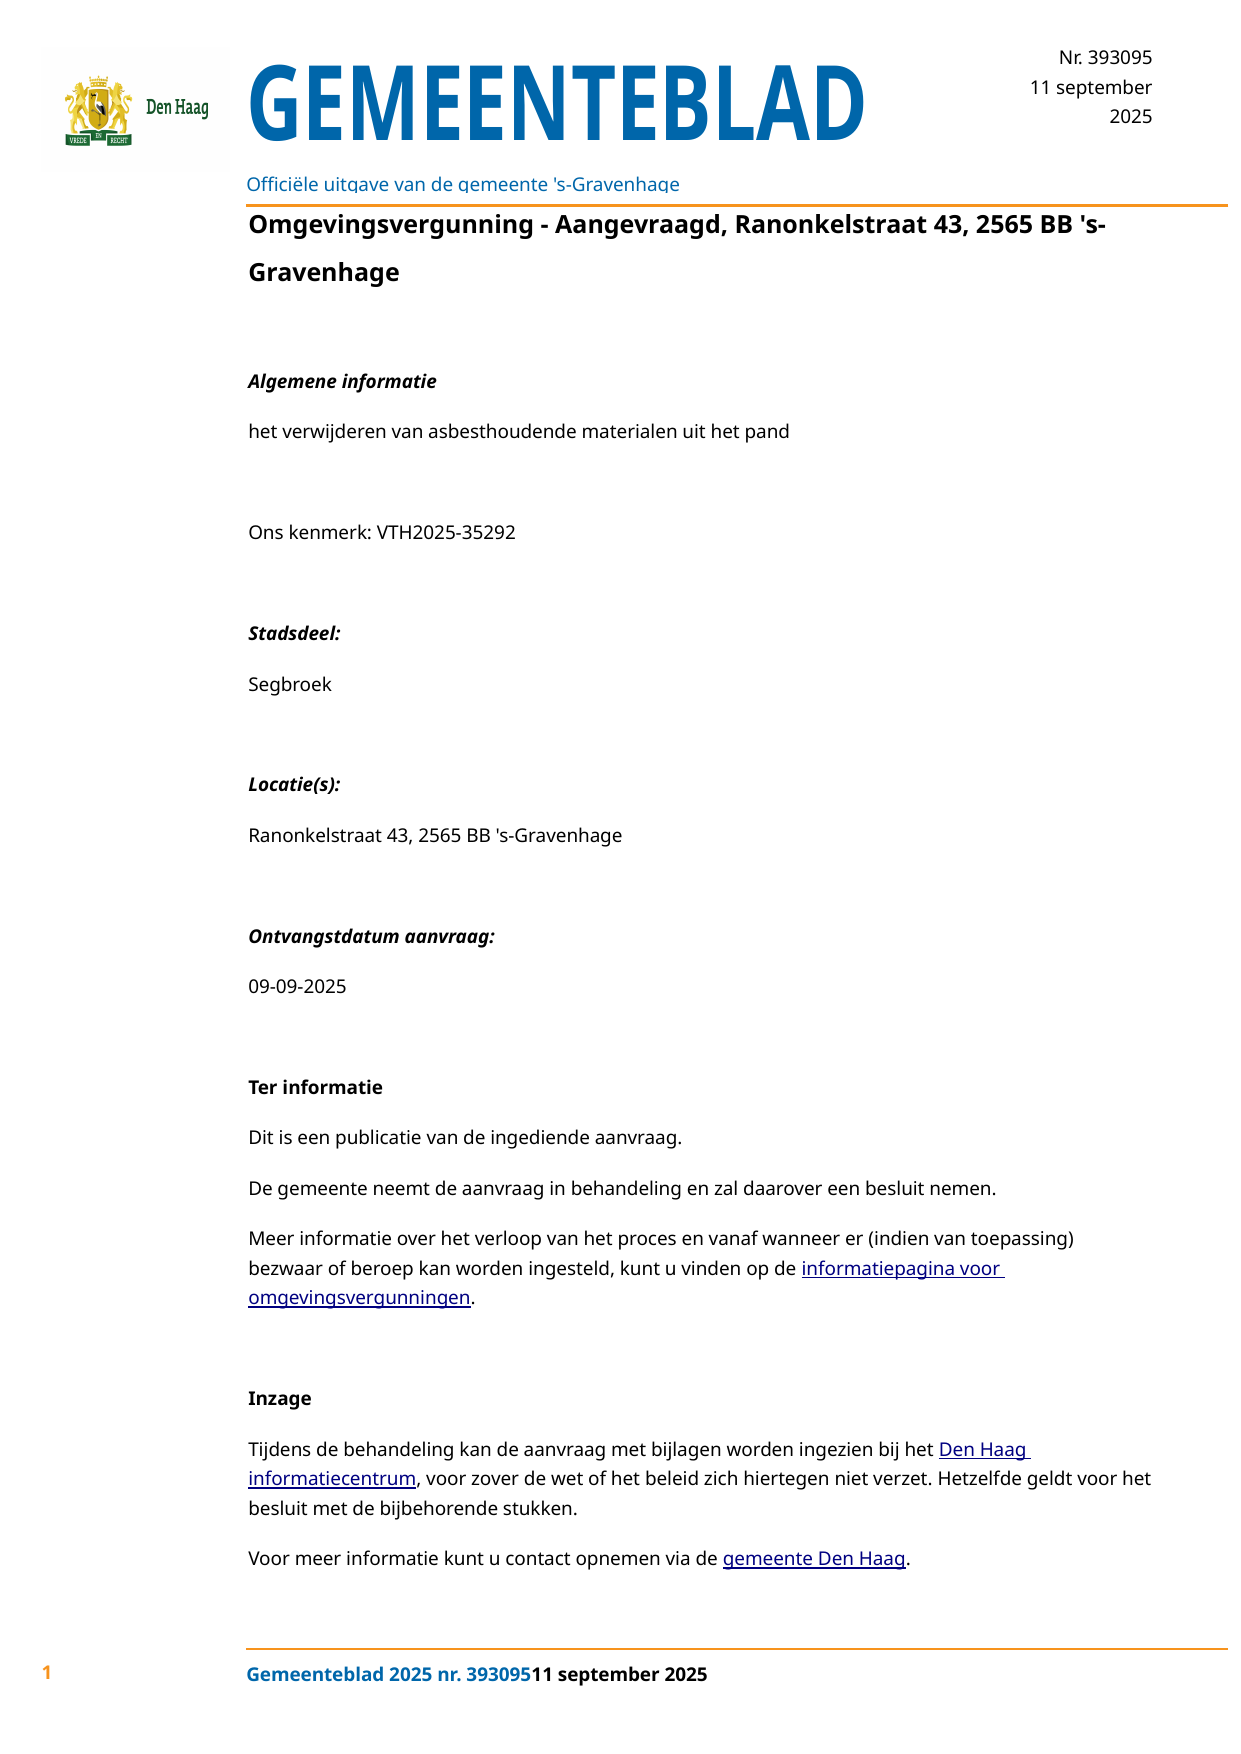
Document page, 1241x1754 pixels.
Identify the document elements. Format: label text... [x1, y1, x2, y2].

text Stadsdeel: [248, 620, 1152, 646]
text De gemeente neemt de aanvraag in behandeling en zal daarover een besluit nemen. [248, 1175, 1152, 1201]
text het verwijderen van asbesthoudende materialen uit het pand [248, 419, 1152, 444]
text Segbroek [248, 671, 1152, 697]
text Locatie(s): [248, 772, 1152, 797]
text Dit is een publicatie van de ingediende aanvraag. [248, 1124, 1152, 1150]
text Algemene informatie [248, 368, 1152, 394]
text Ranonkelstraat 43, 2565 BB 's-Gravenhage [248, 822, 1152, 848]
text Ons kenmerk: VTH2025-35292 [248, 519, 1152, 545]
text Meer informatie over het verloop van het proces en vanaf wanneer er (indien van toepassing) bezwaar of beroep kan worden ingesteld, kunt u vinden op de informatiepagina voor omgevingsvergunningen. [248, 1225, 1152, 1310]
text Inzage [248, 1385, 1152, 1411]
text 09-09-2025 [248, 973, 1152, 999]
picture [41, 47, 231, 172]
text Tijdens de behandeling kan de aanvraag met bijlagen worden ingezien bij het Den Haag informatiecentrum, voor zover de wet of het beleid zich hiertegen niet verzet. Hetzelfde geldt voor het besluit met de bijbehorende stukken. [248, 1436, 1152, 1521]
text Ter informatie [248, 1074, 1152, 1100]
text Voor meer informatie kunt u contact opnemen via de gemeente Den Haag. [248, 1545, 1152, 1571]
text Omgevingsvergunning - Aangevraagd, Ranonkelstraat 43, 2565 BB 's-Gravenhage [248, 207, 1152, 288]
text Ontvangstdatum aanvraag: [248, 923, 1152, 949]
